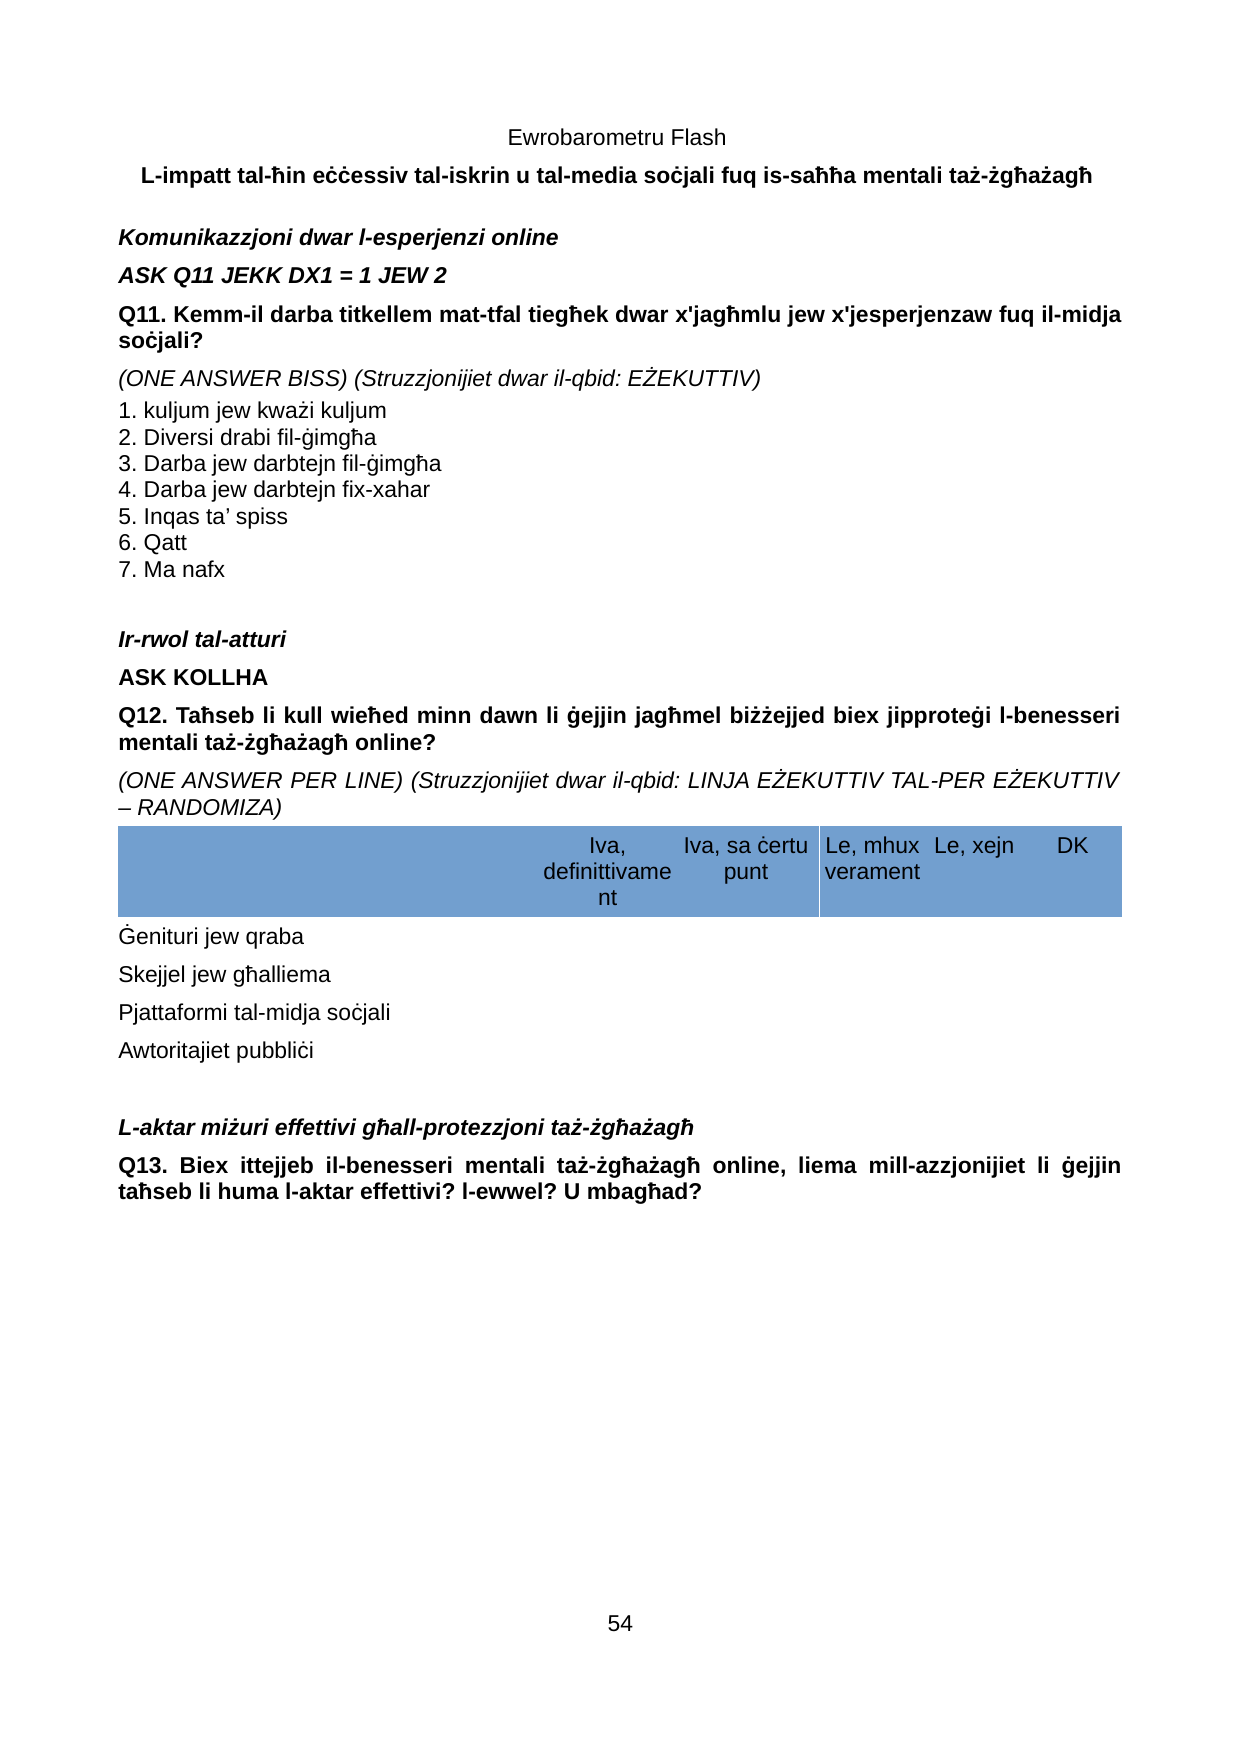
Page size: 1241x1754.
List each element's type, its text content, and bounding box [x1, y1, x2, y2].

table_cell Awtoritajiet pubbliċi [118, 1031, 543, 1069]
table_cell [1023, 1031, 1122, 1069]
table_header Le, xejn [925, 826, 1023, 917]
table_cell [672, 993, 819, 1031]
text ASK Q11 JEKK DX1 = 1 JEW 2 [118, 262, 1122, 289]
text 4. Darba jew darbtejn fix-xahar [118, 476, 1122, 503]
text ASK KOLLHA [118, 664, 1122, 691]
table_cell Skejjel jew għalliema [118, 955, 543, 993]
table_cell [543, 917, 672, 955]
table_header [118, 826, 543, 917]
table_cell [543, 1031, 672, 1069]
text Komunikazzjoni dwar l-esperjenzi online [118, 224, 1122, 250]
table_cell [543, 955, 672, 993]
table_cell [925, 955, 1023, 993]
table_header DK [1023, 826, 1122, 917]
table_cell [925, 1031, 1023, 1069]
table_cell [925, 917, 1023, 955]
table_cell [1023, 955, 1122, 993]
text Q11. Kemm-il darba titkellem mat-tfal tiegħek dwar x'jagħmlu jew x'jesperjenzaw fuq il-midja soċjali? [118, 301, 1122, 353]
table_cell [672, 917, 819, 955]
table_cell [672, 955, 819, 993]
table_cell [820, 993, 925, 1031]
table_cell [820, 955, 925, 993]
text 6. Qatt [118, 529, 1122, 556]
text L-aktar miżuri effettivi għall-protezzjoni taż-żgħażagħ [118, 1114, 1122, 1140]
text Q13. Biex ittejjeb il-benesseri mentali taż-żgħażagħ online, liema mill-azzjonijiet li ġejjin taħseb li huma l-aktar effettivi? l-ewwel? U mbagħad? [118, 1152, 1122, 1205]
text 1. kuljum jew kważi kuljum [118, 397, 1122, 424]
text Ir-rwol tal-atturi [118, 626, 1122, 652]
table_cell [1023, 917, 1122, 955]
table_cell [672, 1031, 819, 1069]
text (ONE ANSWER BISS) (Struzzjonijiet dwar il-qbid: EŻEKUTTIV) [118, 365, 1122, 391]
table_cell [925, 993, 1023, 1031]
table_header Iva, definittivament [543, 826, 672, 917]
text 7. Ma nafx [118, 556, 1122, 582]
table_cell [1023, 993, 1122, 1031]
table_header Le, mhux verament [820, 826, 925, 917]
text 5. Inqas ta’ spiss [118, 503, 1122, 529]
text Q12. Taħseb li kull wieħed minn dawn li ġejjin jagħmel biżżejjed biex jipproteġi l-benesseri mentali taż-żgħażagħ online? [118, 702, 1122, 755]
table_cell [543, 993, 672, 1031]
text 2. Diversi drabi fil-ġimgħa [118, 424, 1122, 450]
table_cell [820, 917, 925, 955]
table_cell Ġenituri jew qraba [118, 917, 543, 955]
table_cell [820, 1031, 925, 1069]
table_header Iva, sa ċertu punt [672, 826, 819, 917]
text (ONE ANSWER PER LINE) (Struzzjonijiet dwar il-qbid: LINJA EŻEKUTTIV TAL-PER EŻEKUTTIV – RANDOMIZA) [118, 767, 1122, 820]
table_cell Pjattaformi tal-midja soċjali [118, 993, 543, 1031]
text 3. Darba jew darbtejn fil-ġimgħa [118, 450, 1122, 476]
